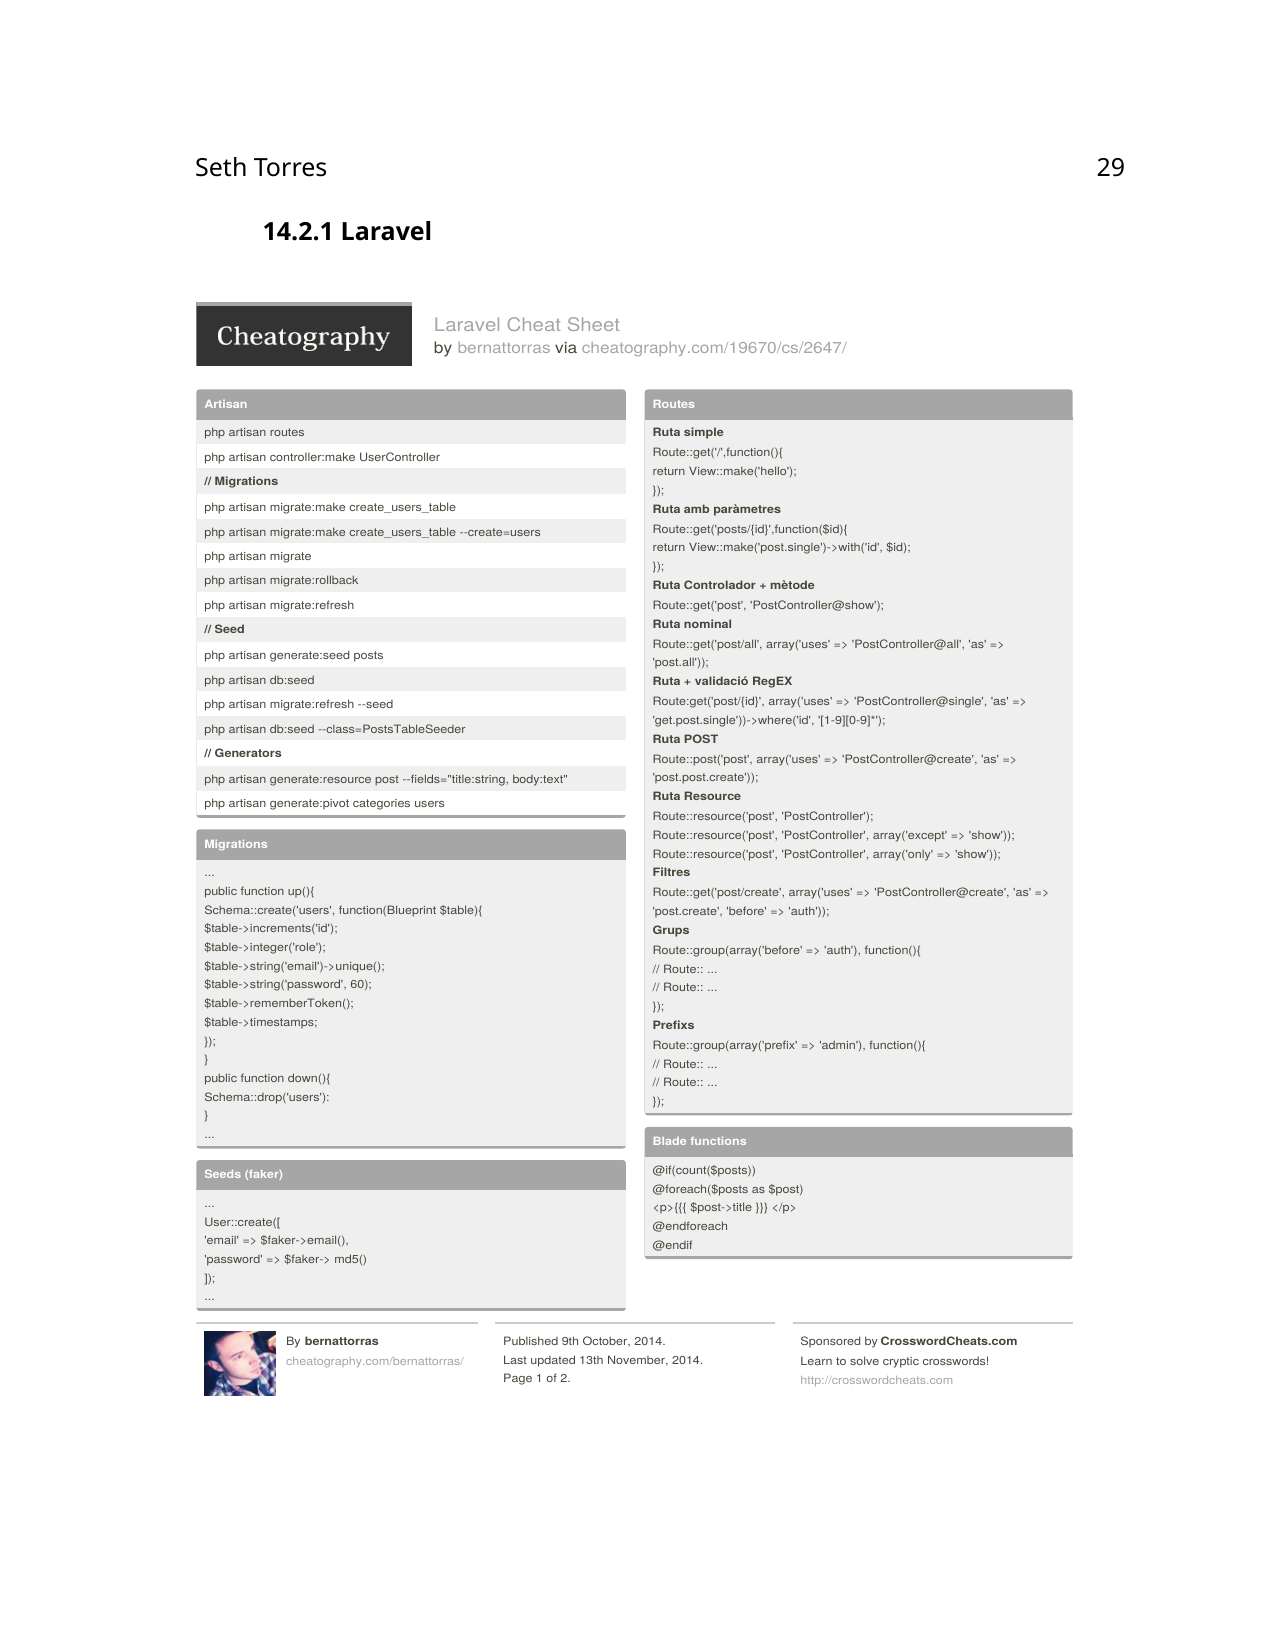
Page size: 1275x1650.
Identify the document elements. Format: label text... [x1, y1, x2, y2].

subtitle Laravel [262, 213, 1125, 248]
